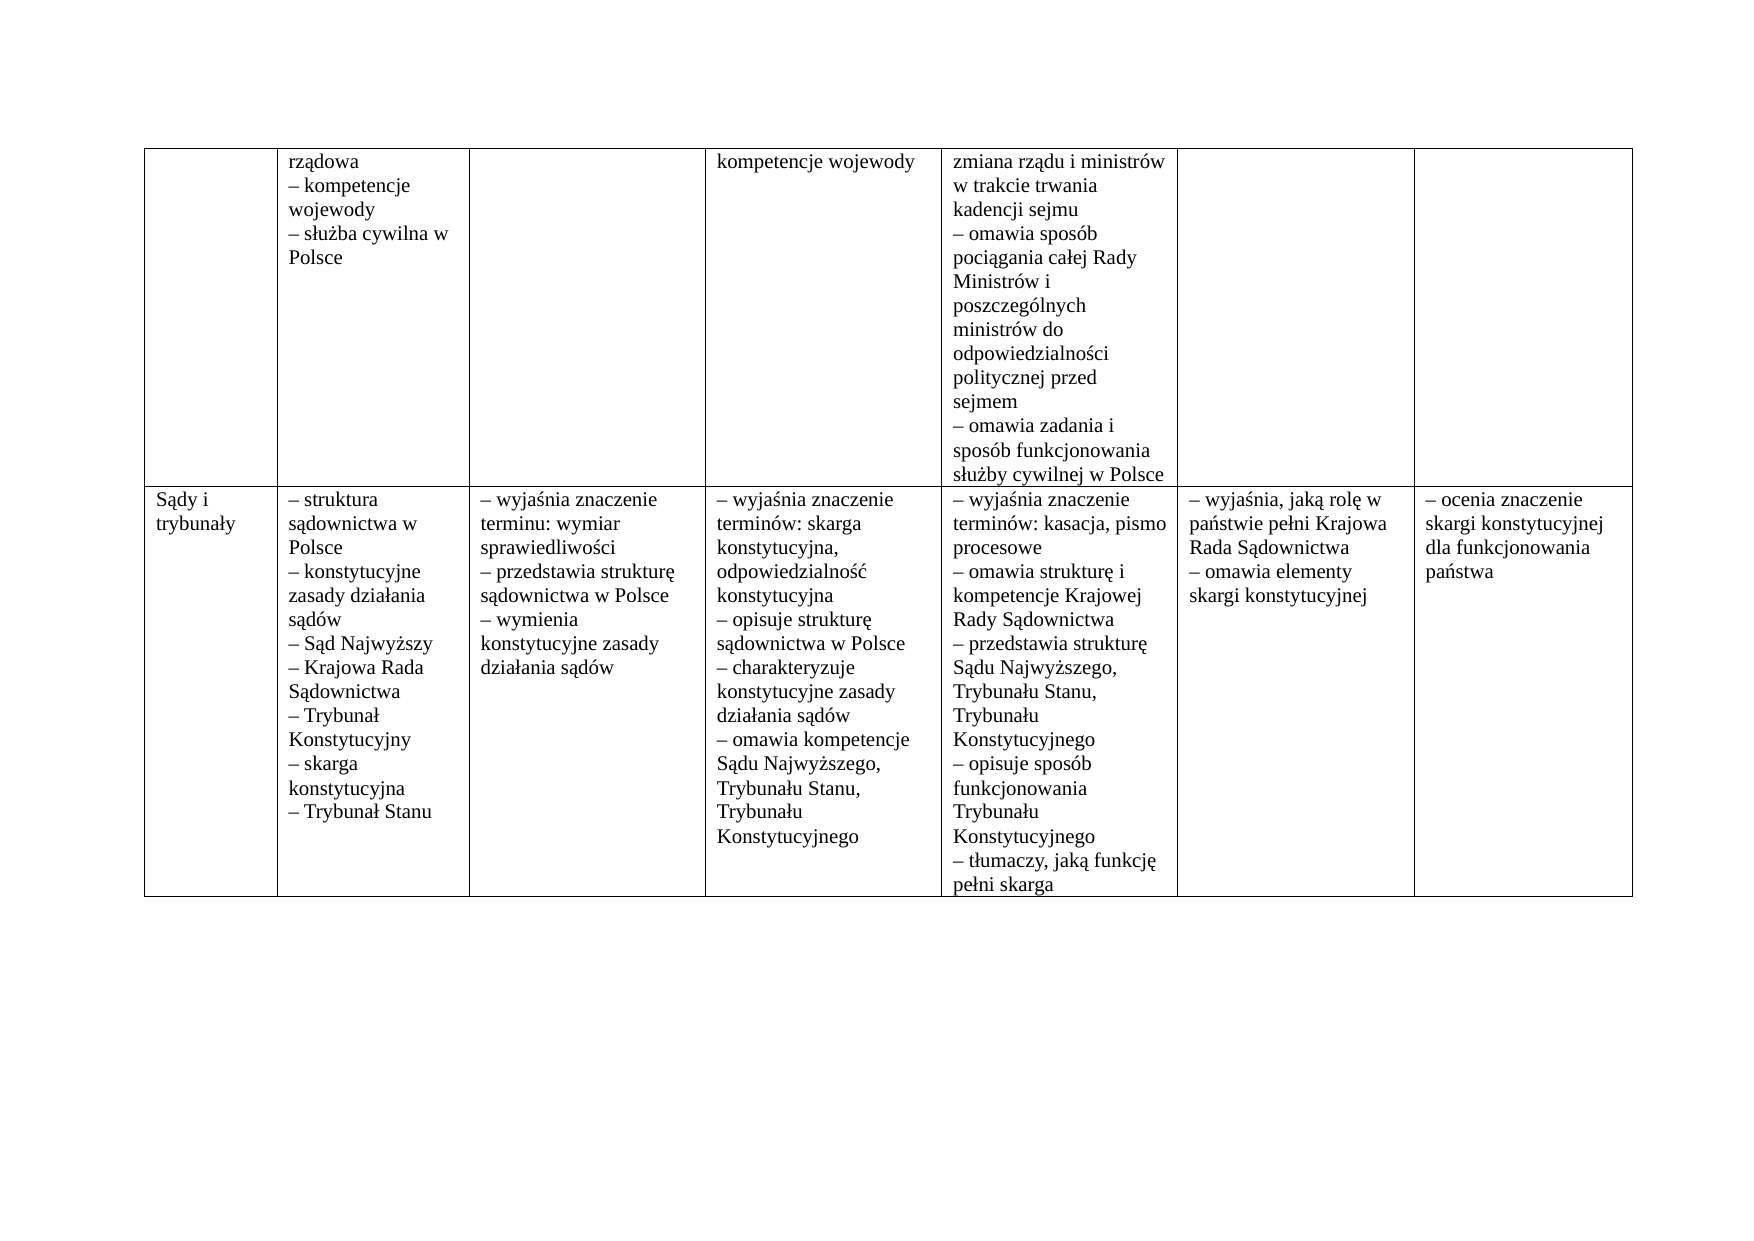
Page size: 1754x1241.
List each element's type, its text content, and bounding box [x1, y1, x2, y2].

table_cell [470, 149, 705, 486]
table_cell – wyjaśnia, jaką rolę w państwie pełni Krajowa Rada Sądownictwa – omawia elementy skargi konstytucyjnej [1178, 487, 1414, 896]
table_cell rządowa – kompetencje wojewody – służba cywilna w Polsce [278, 149, 469, 486]
table_cell [1178, 149, 1414, 486]
table_cell kompetencje wojewody [706, 149, 941, 486]
table_cell – struktura sądownictwa w Polsce – konstytucyjne zasady działania sądów – Sąd Najwyższy – Krajowa Rada Sądownictwa – Trybunał Konstytucyjny – skarga konstytucyjna – Trybunał Stanu [278, 487, 469, 896]
table_cell – ocenia znaczenie skargi konstytucyjnej dla funkcjonowania państwa [1415, 487, 1632, 896]
table_cell [1415, 149, 1632, 486]
table_cell zmiana rządu i ministrów w trakcie trwania kadencji sejmu – omawia sposób pociągania całej Rady Ministrów i poszczególnych ministrów do odpowiedzialności politycznej przed sejmem – omawia zadania i sposób funkcjonowania służby cywilnej w Polsce [942, 149, 1177, 486]
table_cell – wyjaśnia znaczenie terminów: kasacja, pismo procesowe – omawia strukturę i kompetencje Krajowej Rady Sądownictwa – przedstawia strukturę Sądu Najwyższego, Trybunału Stanu, Trybunału Konstytucyjnego – opisuje sposób funkcjonowania Trybunału Konstytucyjnego – tłumaczy, jaką funkcję pełni skarga [942, 487, 1177, 896]
table_cell [145, 149, 277, 486]
table_cell – wyjaśnia znaczenie terminów: skarga konstytucyjna, odpowiedzialność konstytucyjna – opisuje strukturę sądownictwa w Polsce – charakteryzuje konstytucyjne zasady działania sądów – omawia kompetencje Sądu Najwyższego, Trybunału Stanu, Trybunału Konstytucyjnego [706, 487, 941, 896]
table_cell – wyjaśnia znaczenie terminu: wymiar sprawiedliwości – przedstawia strukturę sądownictwa w Polsce – wymienia konstytucyjne zasady działania sądów [470, 487, 705, 896]
table_cell Sądy i trybunały [145, 487, 277, 896]
